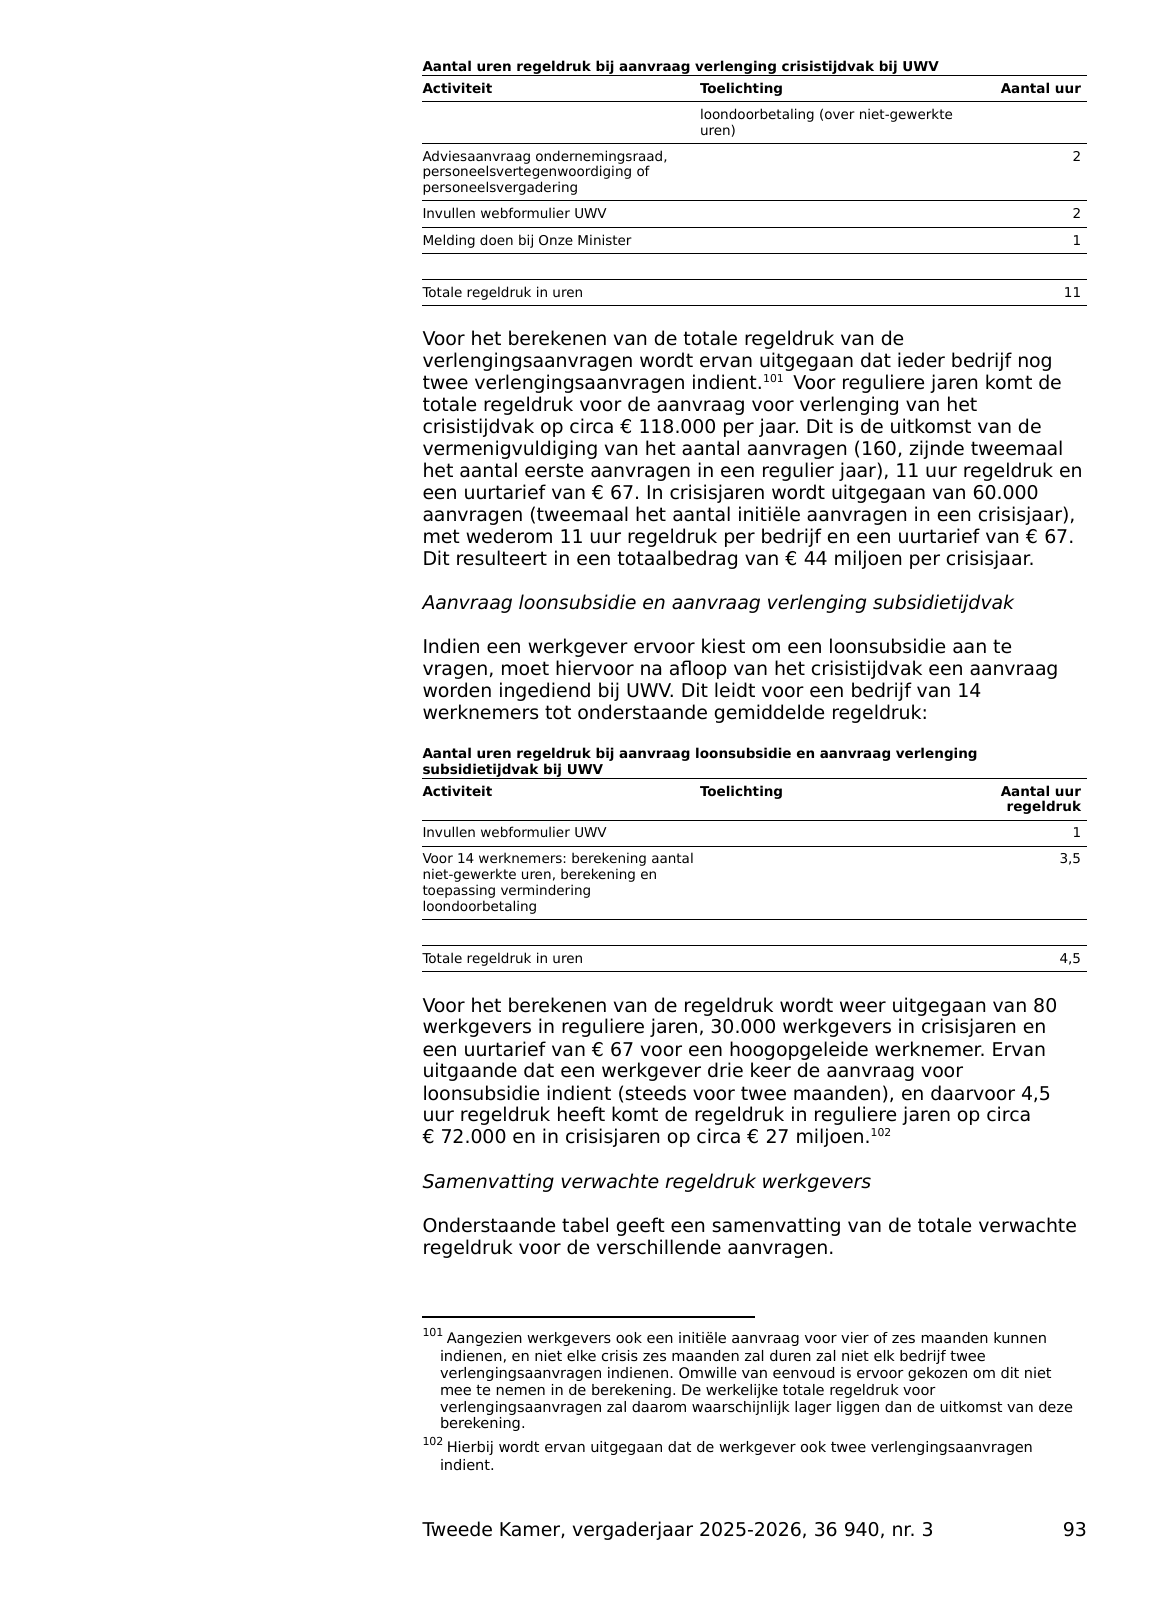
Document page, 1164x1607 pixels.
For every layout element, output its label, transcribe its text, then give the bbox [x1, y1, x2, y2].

table_cell Aantal uur [971, 76, 1087, 101]
table_cell [694, 946, 971, 971]
text Voor het berekenen van de regeldruk wordt weer uitgegaan van 80 werkgevers in reguliere jaren, 30.000 werkgevers in crisisjaren en een uurtarief van € 67 voor een hoogopgeleide werknemer. Ervan uitgaande dat een werkgever drie keer de aanvraag voor loonsubsidie indient (steeds voor twee maanden), en daarvoor 4,5 uur regeldruk heeft komt de regeldruk in reguliere jaren op circa € 72.000 en in crisisjaren op circa € 27 miljoen. [422, 994, 1087, 1148]
table_cell Invullen webformulier UWV [422, 201, 694, 227]
text Voor het berekenen van de totale regeldruk van de verlengingsaanvragen wordt ervan uitgegaan dat ieder bedrijf nog twee verlengingsaanvragen indient. Voor reguliere jaren komt de totale regeldruk voor de aanvraag voor verlenging van het crisistijdvak op circa € 118.000 per jaar. Dit is de uitkomst van de vermenigvuldiging van het aantal aanvragen (160, zijnde tweemaal het aantal eerste aanvragen in een regulier jaar), 11 uur regeldruk en een uurtarief van € 67. In crisisjaren wordt uitgegaan van 60.000 aanvragen (tweemaal het aantal initiële aanvragen in een crisisjaar), met wederom 11 uur regeldruk per bedrijf en een uurtarief van € 67. Dit resulteert in een totaalbedrag van € 44 miljoen per crisisjaar. [422, 328, 1087, 570]
text Aangezien werkgevers ook een initiële aanvraag voor vier of zes maanden kunnen indienen, en niet elke crisis zes maanden zal duren zal niet elk bedrijf twee verlengingsaanvragen indienen. Omwille van eenvoud is ervoor gekozen om dit niet mee te nemen in de berekening. De werkelijke totale regeldruk voor verlengingsaanvragen zal daarom waarschijnlijk lager liggen dan de uitkomst van deze berekening. [422, 1326, 1087, 1432]
table_cell [694, 201, 971, 227]
text Onderstaande tabel geeft een samenvatting van de totale verwachte regeldruk voor de verschillende aanvragen. [422, 1215, 1087, 1259]
table_cell 1 [971, 228, 1087, 253]
table_cell Totale regeldruk in uren [422, 946, 694, 971]
table_cell Activiteit [422, 76, 694, 101]
table_cell Toelichting [694, 779, 971, 819]
table_cell Invullen webformulier UWV [422, 821, 694, 846]
table_cell 2 [971, 201, 1087, 227]
table_cell [694, 144, 971, 200]
table_cell [971, 254, 1087, 279]
table_cell Voor 14 werknemers: berekening aantal niet-gewerkte uren, berekening en toepassing vermindering loondoorbetaling [422, 847, 694, 919]
table_cell loondoorbetaling (over niet-gewerkte uren) [694, 102, 971, 143]
table_cell [971, 920, 1087, 945]
table_cell Activiteit [422, 779, 694, 819]
table_cell [694, 254, 971, 279]
table_cell [694, 920, 971, 945]
table_header Aantal uren regeldruk bij aanvraag loonsubsidie en aanvraag verlenging subsidietijdvak bij UWV [422, 746, 1087, 778]
table_cell [694, 228, 971, 253]
text Hierbij wordt ervan uitgegaan dat de werkgever ook twee verlengingsaanvragen indient. [422, 1435, 1087, 1474]
table_cell 1 [971, 821, 1087, 846]
table_cell [971, 102, 1087, 143]
table_cell [422, 920, 694, 945]
table_cell Totale regeldruk in uren [422, 280, 694, 305]
table_cell 11 [971, 280, 1087, 305]
table_cell 3,5 [971, 847, 1087, 919]
table_cell Aantal uur regeldruk [971, 779, 1087, 819]
subtitle Samenvatting verwachte regeldruk werkgevers [422, 1171, 1087, 1192]
table_cell [422, 102, 694, 143]
table_cell [694, 280, 971, 305]
subtitle Aanvraag loonsubsidie en aanvraag verlenging subsidietijdvak [422, 592, 1087, 614]
table_header Aantal uren regeldruk bij aanvraag verlenging crisistijdvak bij UWV [422, 59, 1087, 75]
text Indien een werkgever ervoor kiest om een loonsubsidie aan te vragen, moet hiervoor na afloop van het crisistijdvak een aanvraag worden ingediend bij UWV. Dit leidt voor een bedrijf van 14 werknemers tot onderstaande gemiddelde regeldruk: [422, 636, 1087, 724]
table_cell [422, 254, 694, 279]
table_cell Adviesaanvraag ondernemingsraad, personeelsvertegenwoordiging of personeelsvergadering [422, 144, 694, 200]
table_cell Melding doen bij Onze Minister [422, 228, 694, 253]
table_cell 4,5 [971, 946, 1087, 971]
table_cell Toelichting [694, 76, 971, 101]
table_cell [694, 821, 971, 846]
table_cell 2 [971, 144, 1087, 200]
table_cell [694, 847, 971, 919]
